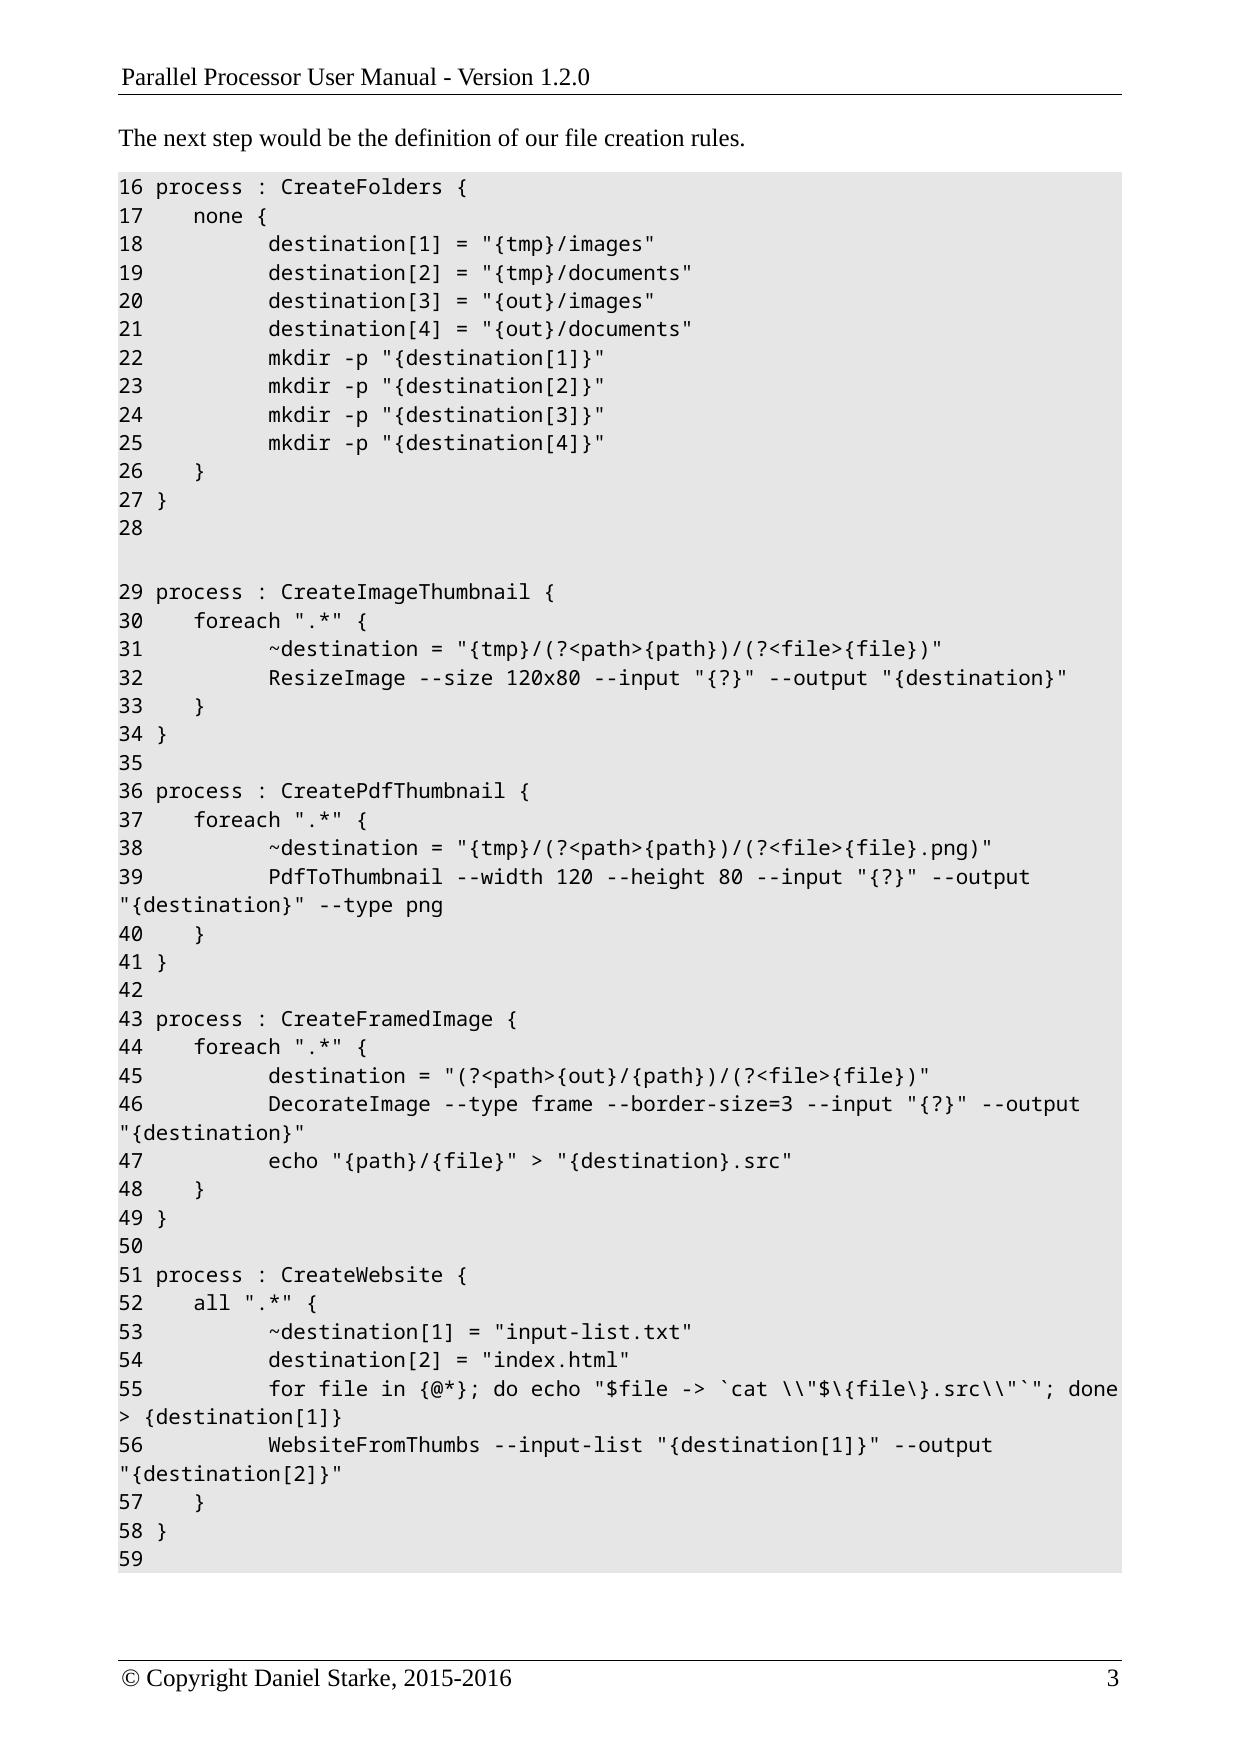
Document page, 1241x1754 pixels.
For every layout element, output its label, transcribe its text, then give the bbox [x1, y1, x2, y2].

text 16 process : CreateFolders { 17 none { 18 destination[1] = "{tmp}/images" 19 destination[2] = "{tmp}/documents" 20 destination[3] = "{out}/images" 21 destination[4] = "{out}/documents" 22 mkdir -p "{destination[1]}" 23 mkdir -p "{destination[2]}" 24 mkdir -p "{destination[3]}" 25 mkdir -p "{destination[4]}" 26 } 27 } 28 [118, 172, 1122, 542]
text 29 process : CreateImageThumbnail { 30 foreach ".*" { 31 ~destination = "{tmp}/(?<path>{path})/(?<file>{file})" 32 ResizeImage --size 120x80 --input "{?}" --output "{destination}" 33 } 34 } 35 36 process : CreatePdfThumbnail { 37 foreach ".*" { 38 ~destination = "{tmp}/(?<path>{path})/(?<file>{file}.png)" 39 PdfToThumbnail --width 120 --height 80 --input "{?}" --output "{destination}" --type png 40 } 41 } 42 43 process : CreateFramedImage { 44 foreach ".*" { 45 destination = "(?<path>{out}/{path})/(?<file>{file})" 46 DecorateImage --type frame --border-size=3 --input "{?}" --output "{destination}" 47 echo "{path}/{file}" > "{destination}.src" 48 } 49 } 50 51 process : CreateWebsite { 52 all ".*" { 53 ~destination[1] = "input-list.txt" 54 destination[2] = "index.html" 55 for file in {@*}; do echo "$file -> `cat \\"$\{file\}.src\\"`"; done > {destination[1]} 56 WebsiteFromThumbs --input-list "{destination[1]}" --output "{destination[2]}" 57 } 58 } 59 [118, 577, 1122, 1573]
text The next step would be the definition of our file creation rules. [118, 123, 1122, 152]
